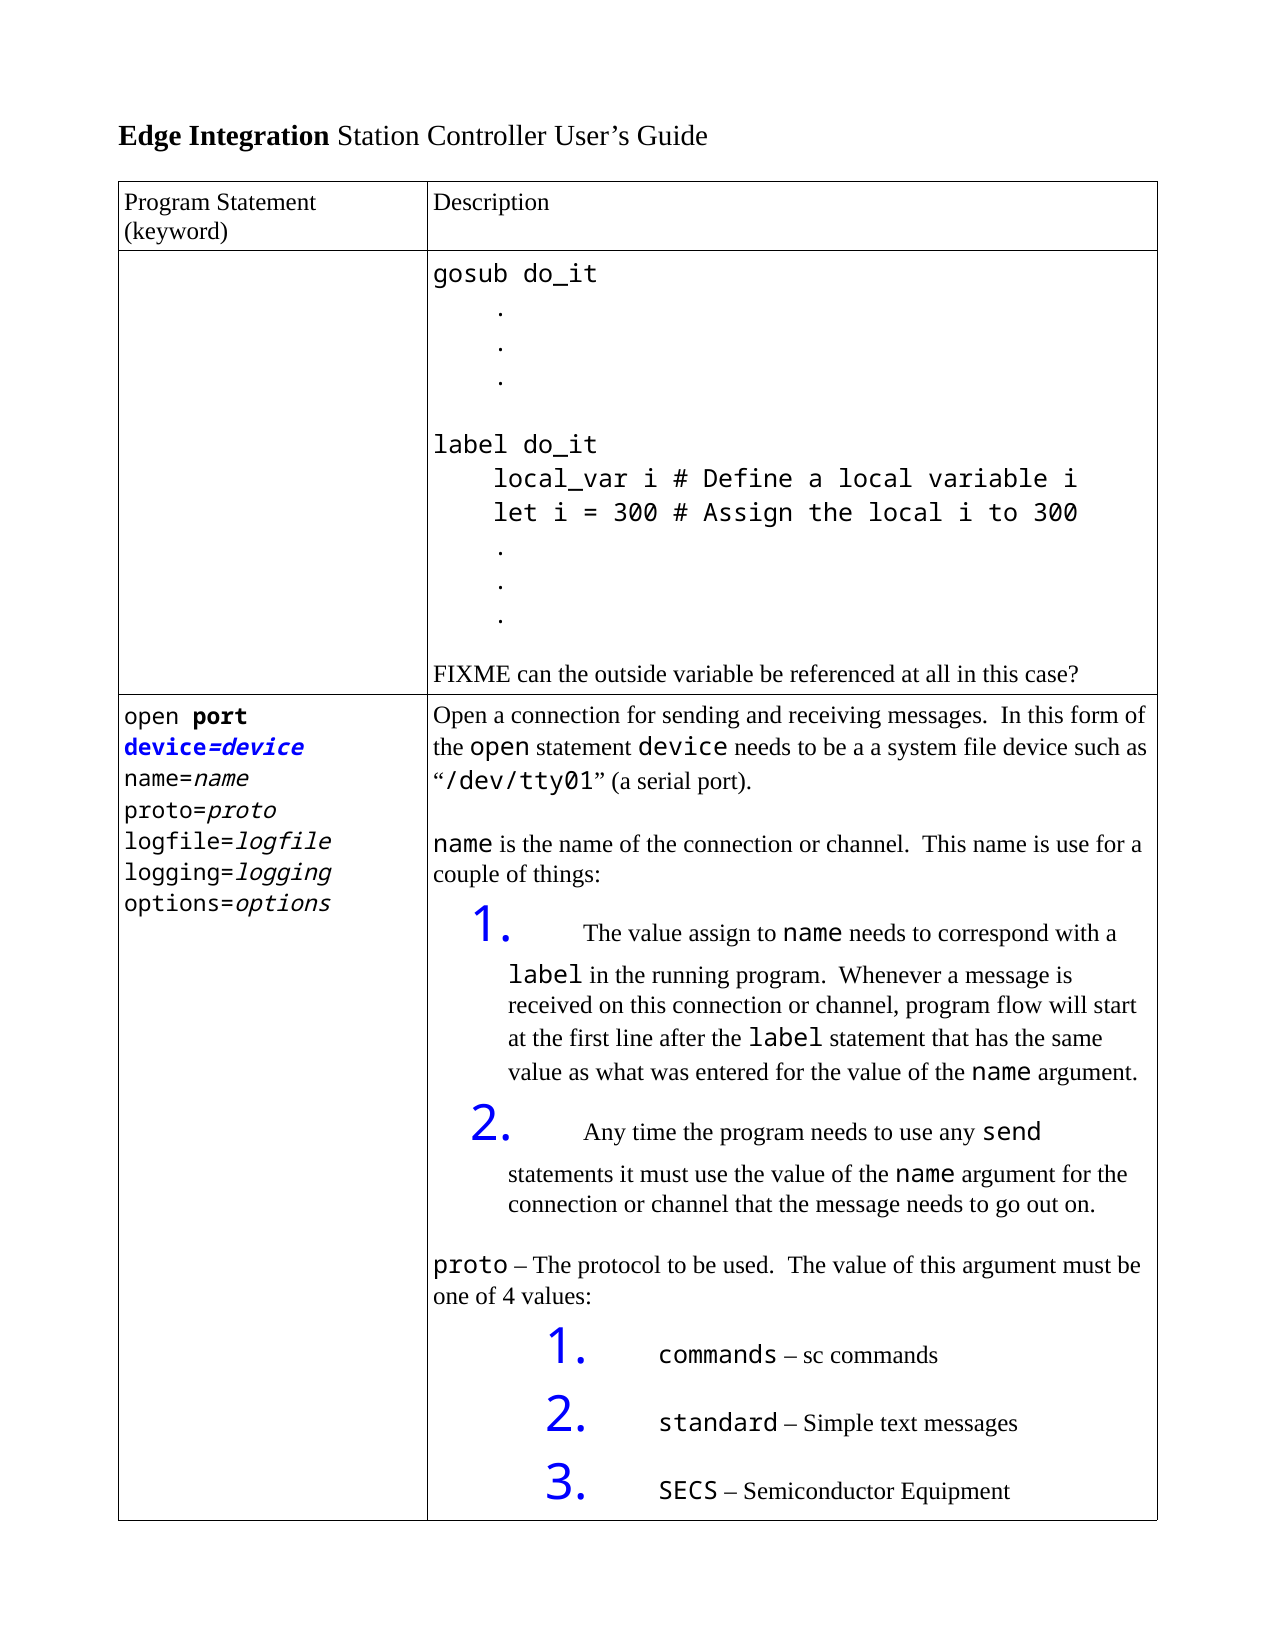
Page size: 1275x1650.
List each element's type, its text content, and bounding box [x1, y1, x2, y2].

table_cell Open a connection for sending and receiving messages. In this form of the open statement device needs to be a a system file device such as “/dev/tty01” (a serial port). name is the name of the connection or channel. This name is use for a couple of things: The value assign to name needs to correspond with a label in the running program. Whenever a message is received on this connection or channel, program flow will start at the first line after the label statement that has the same value as what was entered for the value of the name argument. Any time the program needs to use any send statements it must use the value of the name argument for the connection or channel that the message needs to go out on. proto – The protocol to be used. The value of this argument must be one of 4 values: commands – sc commands standard – Simple text messages SECS – Semiconductor Equipment [428, 695, 1157, 1520]
table_cell gosub do_it . . . label do_it local_var i # Define a local variable i let i = 300 # Assign the local i to 300 . . . FIXME can the outside variable be referenced at all in this case? [428, 251, 1157, 694]
table_cell open port device=device name=name proto=proto logfile=logfile logging=logging options=options [119, 695, 427, 1520]
table_cell [119, 251, 427, 694]
table_header Description [428, 182, 1157, 250]
table_header Program Statement (keyword) [119, 182, 427, 250]
